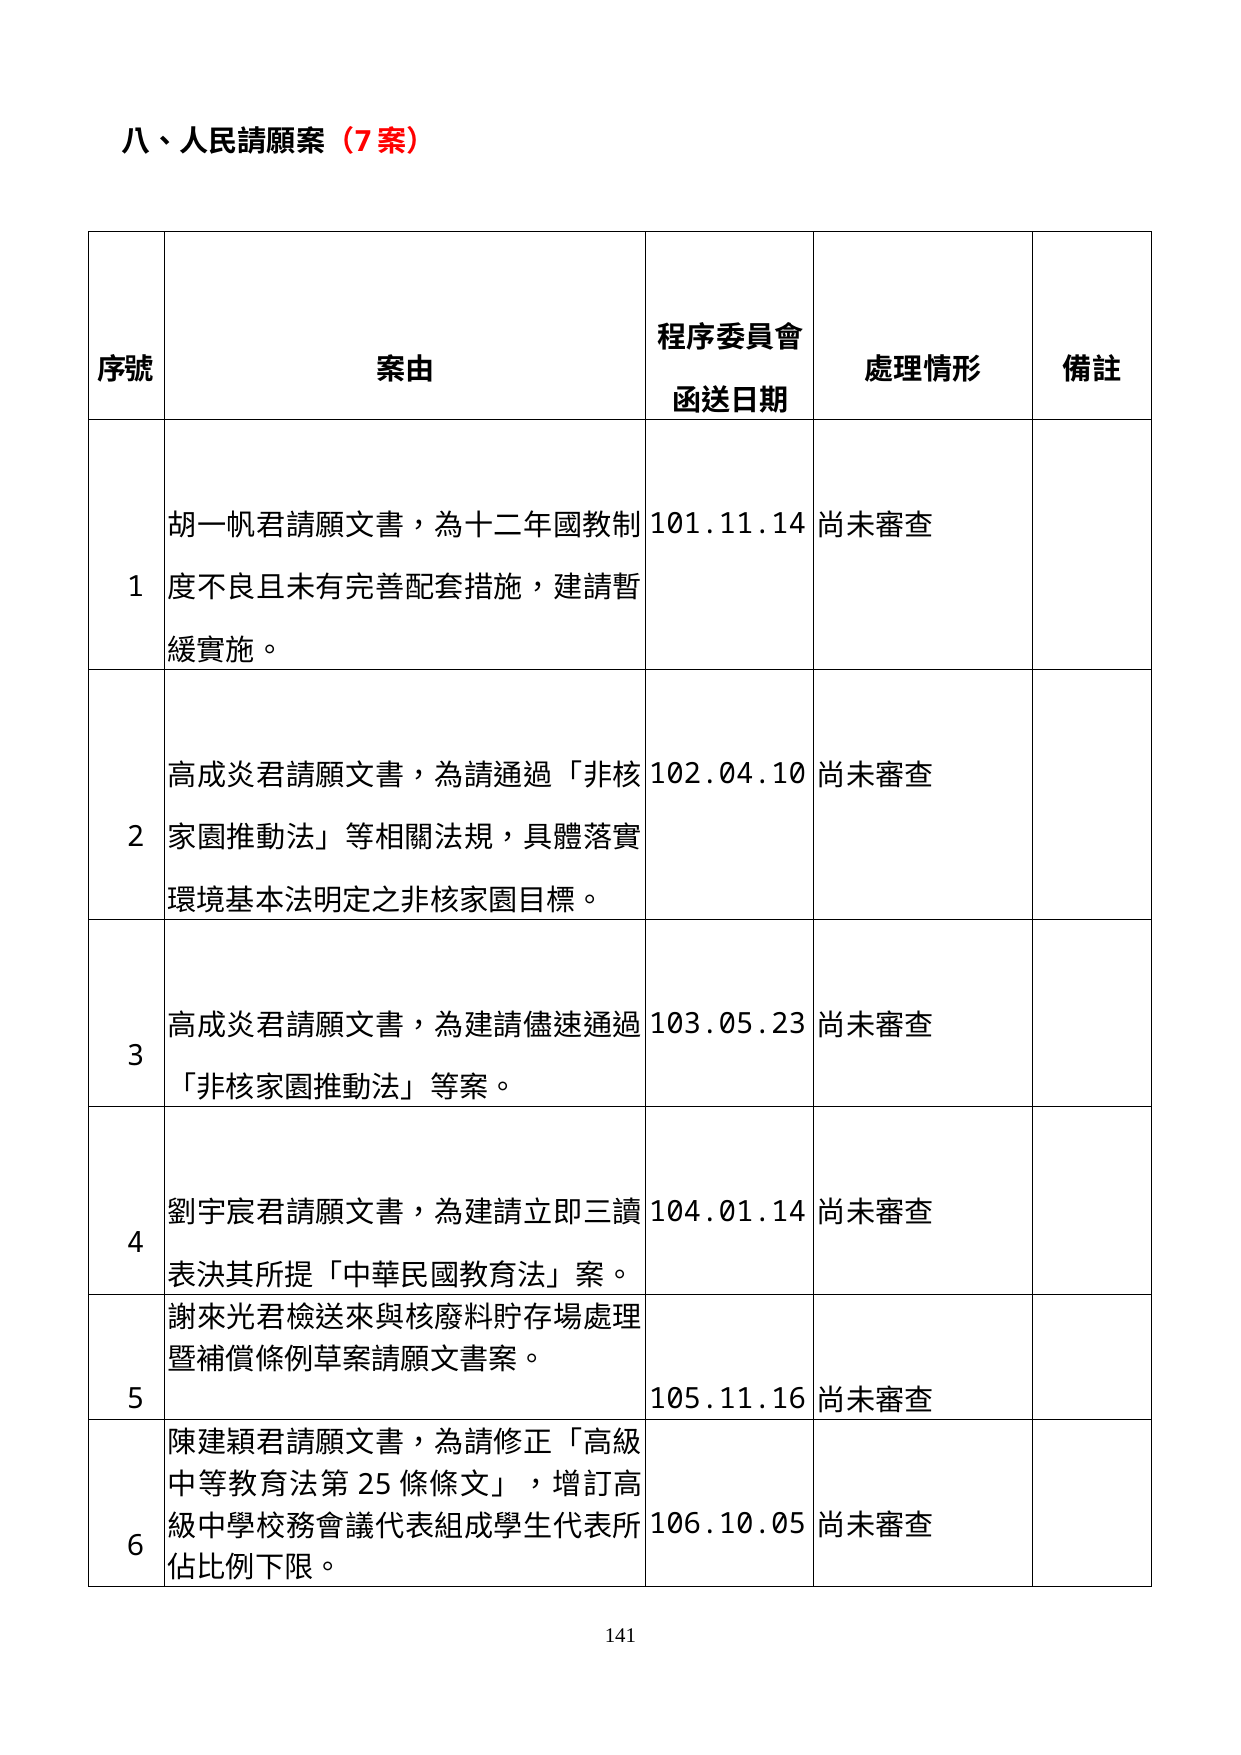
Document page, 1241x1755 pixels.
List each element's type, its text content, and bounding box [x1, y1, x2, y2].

table_header 備註 [1033, 232, 1151, 418]
table_cell [89, 1420, 164, 1586]
table_cell 尚未審查 [814, 1420, 1032, 1586]
table_cell 103.05.23 [646, 920, 813, 1106]
table_cell 陳建穎君請願文書，為請修正「高級中等教育法第25條條文」，增訂高級中學校務會議代表組成學生代表所佔比例下限。 [165, 1420, 645, 1586]
table_cell 高成炎君請願文書，為請通過「非核家園推動法」等相關法規，具體落實環境基本法明定之非核家園目標。 [165, 670, 645, 918]
table_cell 謝來光君檢送來與核廢料貯存場處理暨補償條例草案請願文書案。 [165, 1295, 645, 1418]
table_cell [89, 1295, 164, 1418]
table_cell 104.01.14 [646, 1107, 813, 1293]
table_cell 高成炎君請願文書，為建請儘速通過「非核家園推動法」等案。 [165, 920, 645, 1106]
table_cell [89, 670, 164, 918]
table_cell 105.11.16 [646, 1295, 813, 1418]
table_cell [89, 920, 164, 1106]
table_cell 尚未審查 [814, 920, 1032, 1106]
table_cell [1033, 420, 1151, 668]
table_cell [1033, 1295, 1151, 1418]
table_cell [89, 1107, 164, 1293]
table_cell [1033, 920, 1151, 1106]
table_cell 尚未審查 [814, 1107, 1032, 1293]
table_cell 尚未審查 [814, 670, 1032, 918]
table_cell [1033, 1420, 1151, 1586]
table_header 序號 [89, 232, 164, 418]
table_cell 胡一帆君請願文書，為十二年國教制度不良且未有完善配套措施，建請暫緩實施。 [165, 420, 645, 668]
table_cell 尚未審查 [814, 1295, 1032, 1418]
table_cell 101.11.14 [646, 420, 813, 668]
table_cell [89, 420, 164, 668]
table_cell 106.10.05 [646, 1420, 813, 1586]
table_cell [1033, 1107, 1151, 1293]
text 八、人民請願案（7案） [89, 118, 1152, 160]
table_cell [1033, 670, 1151, 918]
table_cell 劉宇宸君請願文書，為建請立即三讀表決其所提「中華民國教育法」案。 [165, 1107, 645, 1293]
table_cell 尚未審查 [814, 420, 1032, 668]
table_header 案由 [165, 232, 645, 418]
table_cell 102.04.10 [646, 670, 813, 918]
table_header 程序委員會 函送日期 [646, 232, 813, 418]
table_header 處理情形 [814, 232, 1032, 418]
